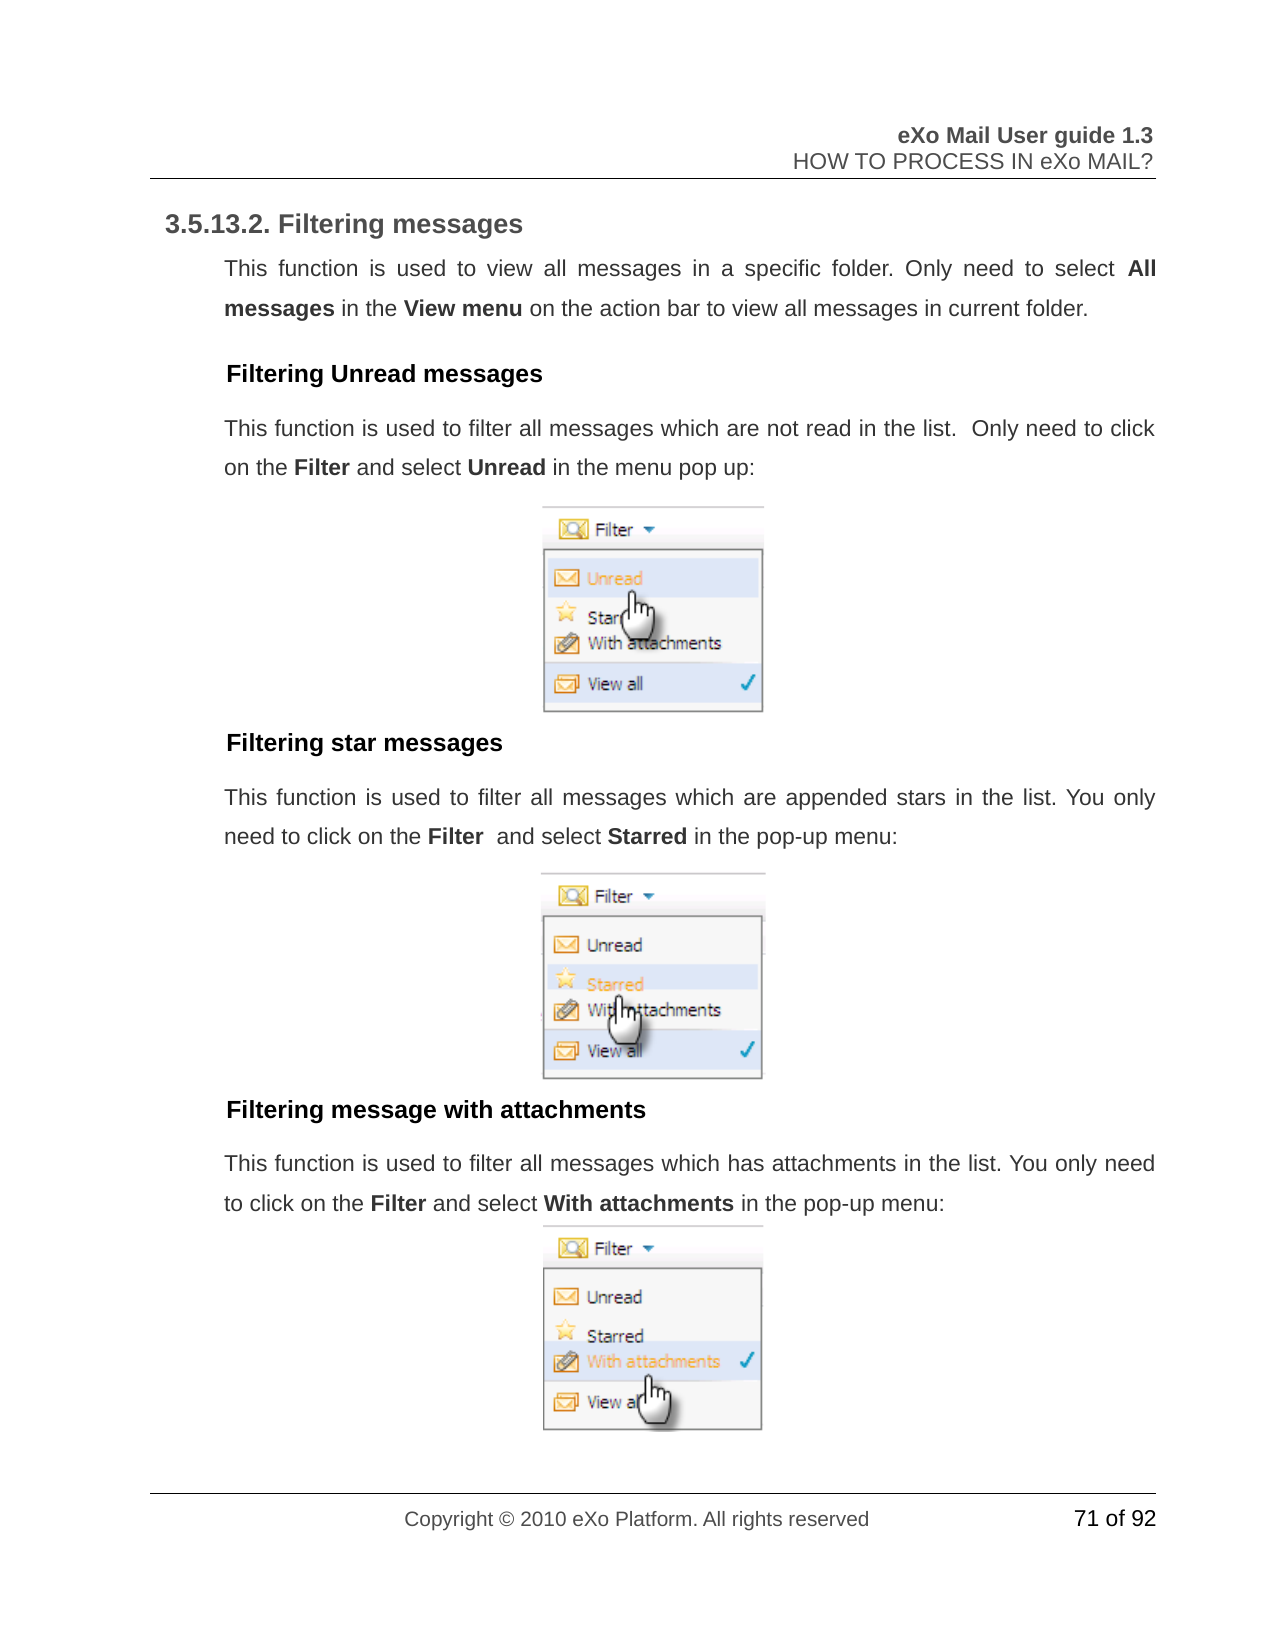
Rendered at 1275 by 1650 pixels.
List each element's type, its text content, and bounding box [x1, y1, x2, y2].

picture [542, 506, 765, 714]
text This function is used to filter all messages which has attachments in the list. You only need to click on the Filter and select With attachments in the pop-up menu: [224, 1150, 1156, 1216]
picture [540, 871, 766, 1081]
text This function is used to filter all messages which are not read in the list. Only need to click on the Filter and select Unread in the menu pop up: [224, 415, 1156, 481]
text This function is used to view all messages in a specific folder. Only need to select All messages in the View menu on the action bar to view all messages in current folder. [224, 255, 1156, 321]
subtitle 3.5.13.2. Filtering messages [150, 208, 1156, 240]
subtitle Filtering star messages [189, 714, 1156, 757]
text This function is used to filter all messages which are appended stars in the list. You only need to click on the Filter and select Starred in the pop-up menu: [224, 783, 1156, 849]
subtitle Filtering Unread messages [189, 359, 1156, 388]
picture [543, 1224, 764, 1432]
subtitle Filtering message with attachments [189, 1081, 1156, 1123]
